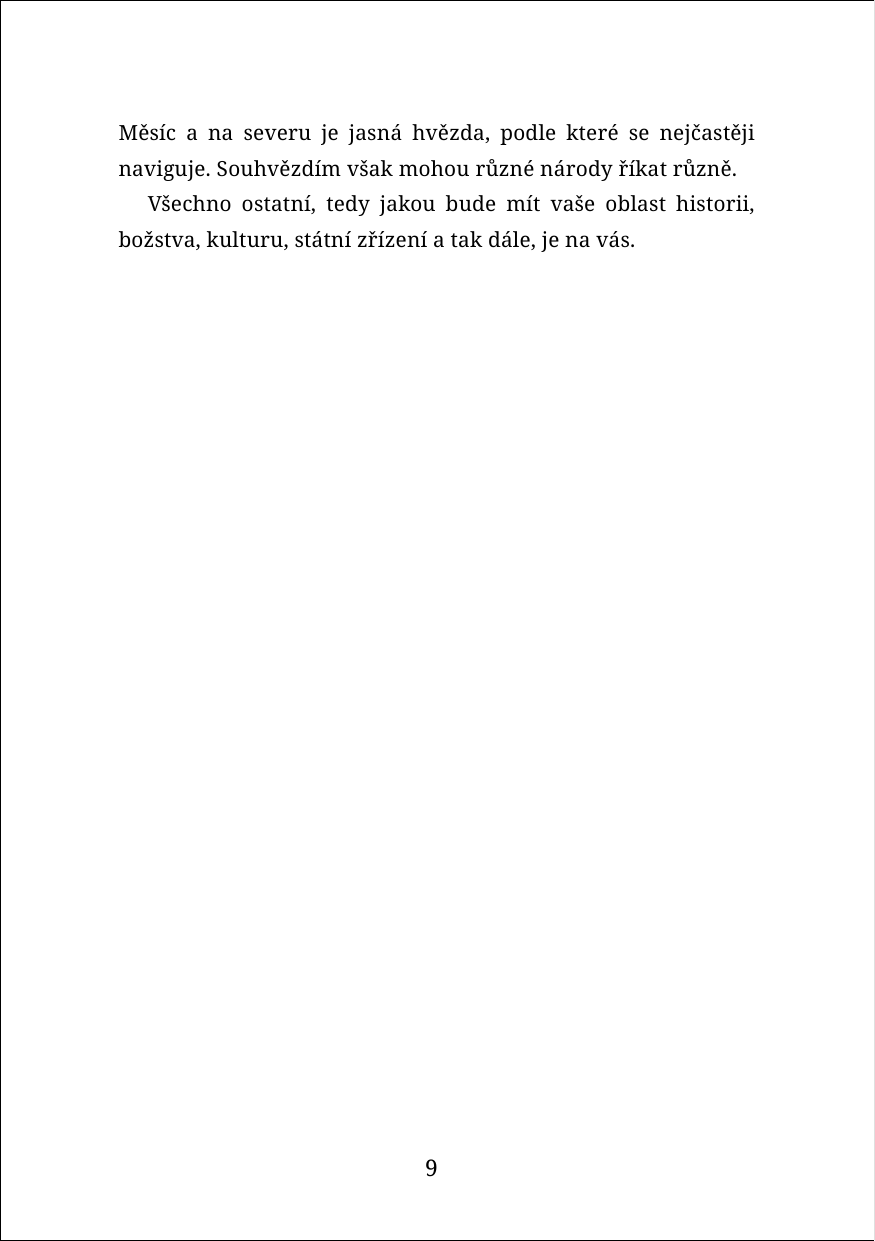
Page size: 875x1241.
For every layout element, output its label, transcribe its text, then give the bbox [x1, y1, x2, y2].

text Měsíc a na severu je jasná hvězda, podle které se nejčastěji naviguje. Souhvězdím však mohou různé národy říkat různě. Všechno ostatní, tedy jakou bude mít vaše oblast historii, božstva, kulturu, státní zřízení a tak dále, je na vás. [118, 118, 756, 253]
